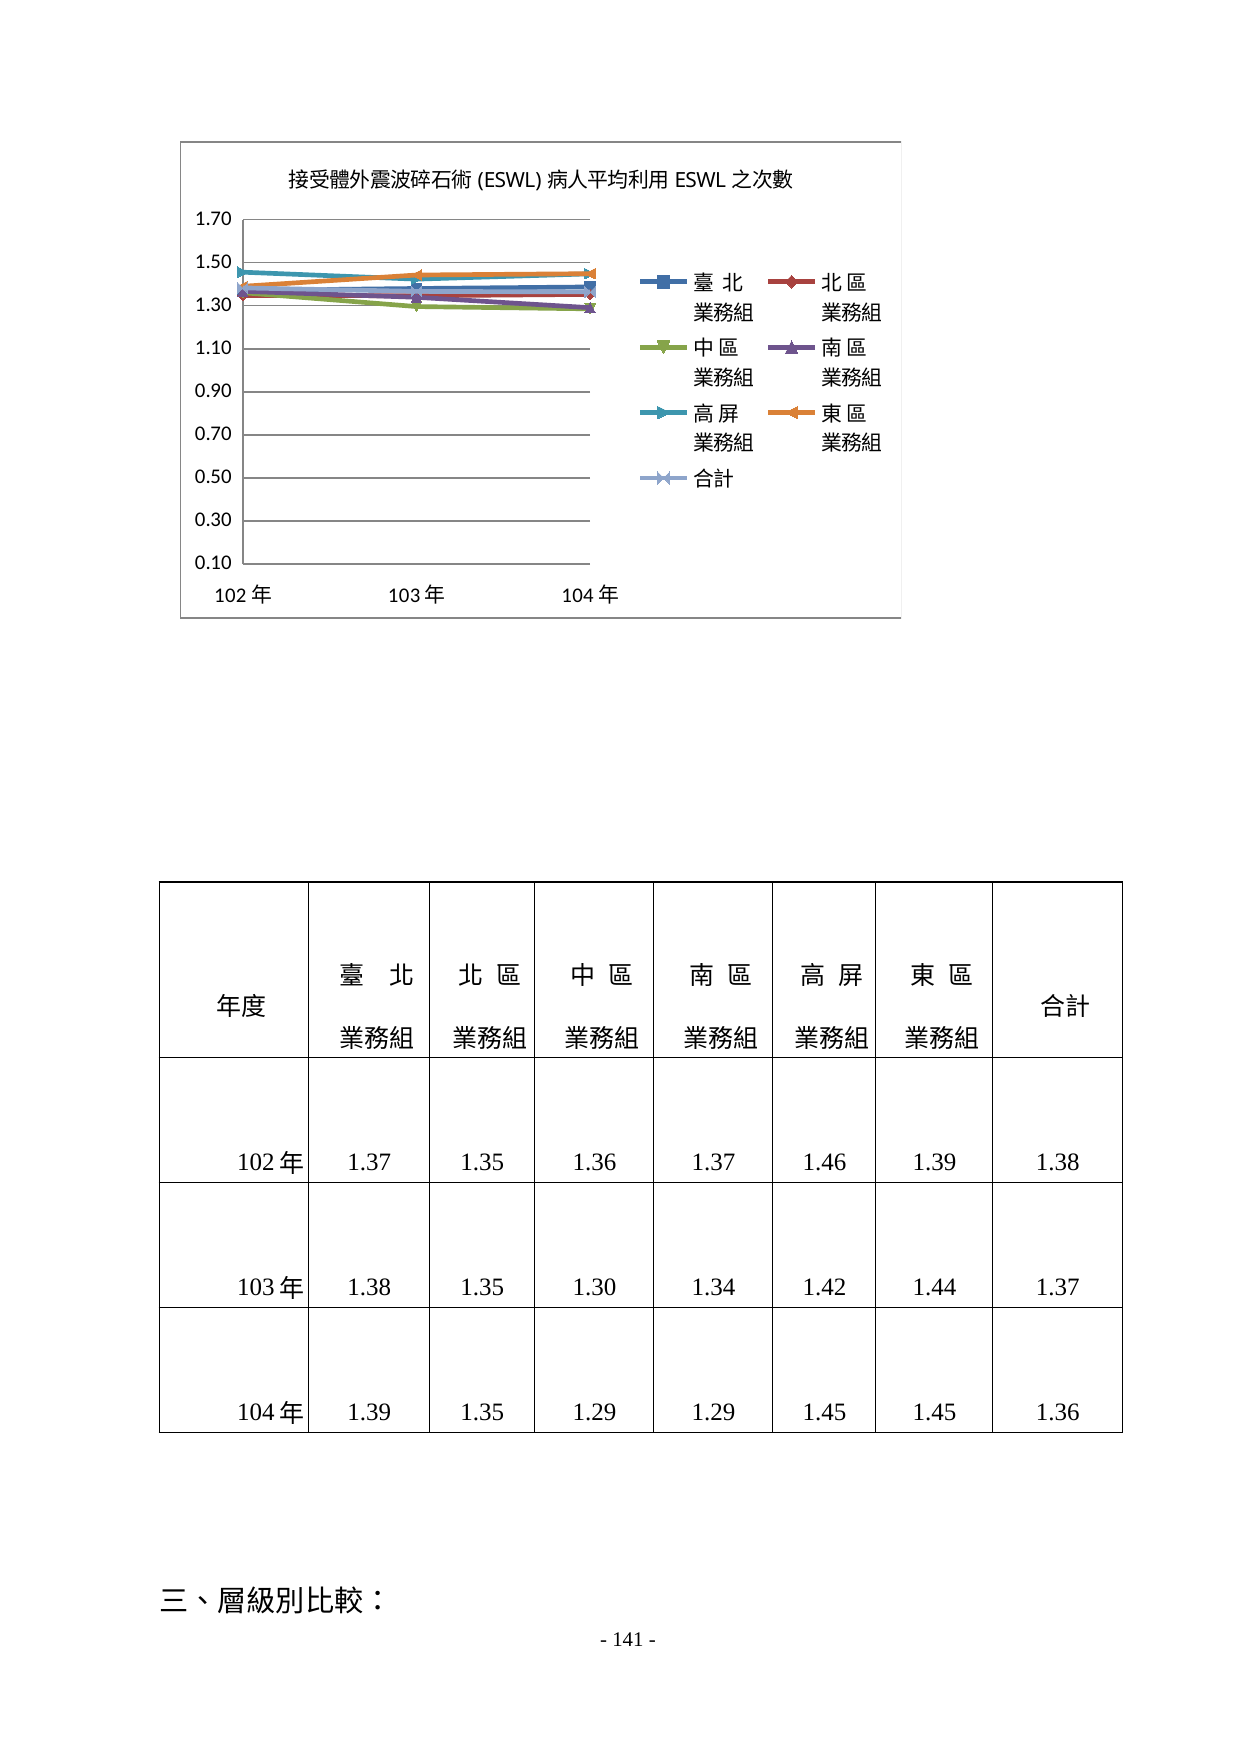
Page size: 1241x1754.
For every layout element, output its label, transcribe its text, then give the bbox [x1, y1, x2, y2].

table_cell [104, 1057, 159, 1182]
table_cell 1.42 [773, 1183, 875, 1307]
table_cell 年度 [160, 883, 308, 1057]
table_cell 南 區 業務組 [654, 883, 772, 1057]
table_cell 三、層級別比較： [104, 1557, 429, 1619]
table_cell 臺 北 業務組 [309, 883, 429, 1057]
table_cell [876, 778, 1122, 881]
table_cell 1.45 [876, 1308, 992, 1432]
table_cell 1.36 [535, 1058, 653, 1182]
table_cell 1.35 [430, 1058, 534, 1182]
table_cell 1.46 [773, 1058, 875, 1182]
table_cell 合計 [993, 883, 1122, 1057]
table_cell 1.38 [309, 1183, 429, 1307]
table_cell 1.30 [535, 1183, 653, 1307]
table_cell 北 區 業務組 [430, 883, 534, 1057]
table_cell 1.35 [430, 1183, 534, 1307]
table_cell [535, 778, 654, 881]
table_cell [104, 1182, 159, 1307]
table_cell [654, 778, 773, 881]
table_cell [773, 778, 876, 881]
table_cell [430, 778, 534, 881]
table_cell 103年 [160, 1183, 308, 1307]
table_cell [104, 120, 1122, 778]
table_cell [535, 1557, 654, 1619]
table_cell 1.37 [993, 1183, 1122, 1307]
table_cell [248, 778, 363, 881]
table_cell 1.38 [993, 1058, 1122, 1182]
table_cell [535, 1433, 654, 1557]
table_cell 1.37 [309, 1058, 429, 1182]
table_cell 1.45 [773, 1308, 875, 1432]
table_cell [430, 1433, 534, 1557]
table_cell 中 區 業務組 [535, 883, 653, 1057]
table_cell 1.36 [993, 1308, 1122, 1432]
table_header [106, 620, 183, 716]
table_cell 1.29 [535, 1308, 653, 1432]
table_cell [654, 1433, 773, 1557]
table_cell 1.39 [876, 1058, 992, 1182]
table_cell [654, 1557, 773, 1619]
table_cell 1.44 [876, 1183, 992, 1307]
table_cell 1.34 [654, 1183, 772, 1307]
table_cell 1.39 [309, 1308, 429, 1432]
table_cell 1.29 [654, 1308, 772, 1432]
table_cell [773, 1557, 876, 1619]
table_cell 102年 [160, 1058, 308, 1182]
table_cell [248, 1433, 363, 1557]
table_cell [104, 1307, 159, 1432]
table_cell [876, 1433, 1122, 1557]
table_cell 1.37 [654, 1058, 772, 1182]
table_cell [363, 778, 429, 881]
table_cell [104, 778, 247, 881]
table_cell [430, 1557, 534, 1619]
table_cell [363, 1433, 429, 1557]
table_cell 104年 [160, 1308, 308, 1432]
table_cell 1.35 [430, 1308, 534, 1432]
table_cell [773, 1433, 876, 1557]
table_cell [876, 1557, 1122, 1619]
table_cell [104, 1432, 247, 1557]
table_cell [104, 881, 159, 1057]
table_cell 東 區 業務組 [876, 883, 992, 1057]
table_cell 高 屏 業務組 [773, 883, 875, 1057]
